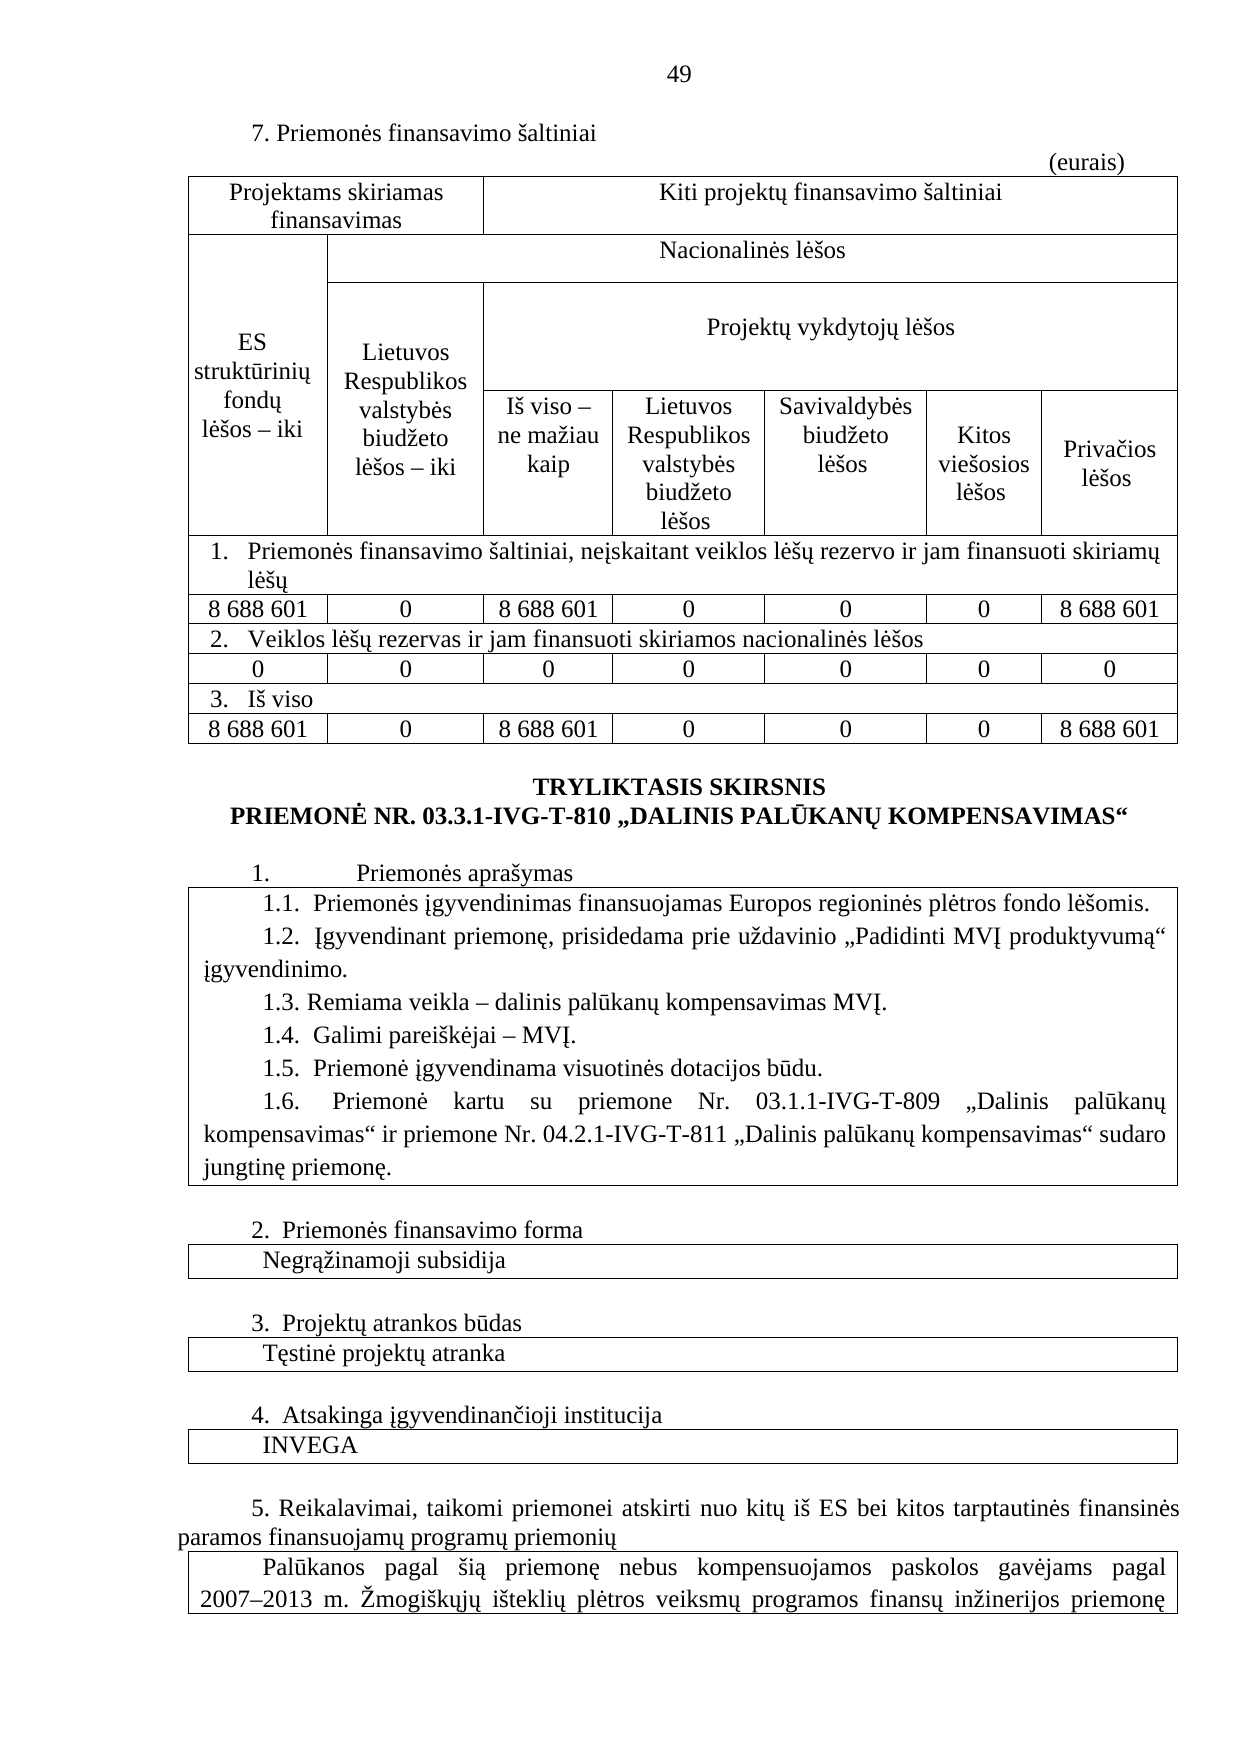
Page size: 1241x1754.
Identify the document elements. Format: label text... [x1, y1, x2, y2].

table_cell Privačios lėšos [1042, 391, 1177, 535]
text TRYLIKTASIS SKIRSNIS [177, 772, 1181, 801]
table_cell 0 [613, 714, 764, 742]
table_cell Lietuvos Respublikos valstybės biudžeto lėšos [613, 391, 764, 535]
table_cell 1.6. Priemonė kartu su priemone Nr. 03.1.1-IVG-T-809 „Dalinis palūkanų kompensavimas“ ir priemone Nr. 04.2.1-IVG-T-811 „Dalinis palūkanų kompensavimas“ sudaro jungtinę priemonę. [189, 1086, 1177, 1185]
table_cell 0 [328, 654, 483, 683]
table_cell Nacionalinės lėšos [328, 235, 1177, 282]
table_cell 2. Veiklos lėšų rezervas ir jam finansuoti skiriamos nacionalinės lėšos [189, 624, 1177, 653]
text 3. Projektų atrankos būdas [251, 1308, 1181, 1337]
table_cell Lietuvos Respublikos valstybės biudžeto lėšos – iki [328, 283, 483, 535]
table_cell ES struktūrinių fondų lėšos – iki [189, 235, 327, 535]
table_header INVEGA [189, 1430, 1177, 1463]
table_cell 0 [765, 654, 926, 683]
table_cell 8 688 601 [484, 595, 612, 623]
table_cell 1.4. Galimi pareiškėjai – MVĮ. 1.5. Priemonė įgyvendinama visuotinės dotacijos būdu. [189, 1020, 1177, 1086]
table_cell Kitos viešosios lėšos [927, 391, 1041, 535]
text 1. Priemonės aprašymas [215, 858, 1181, 887]
text 5. Reikalavimai, taikomi priemonei atskirti nuo kitų iš ES bei kitos tarptautinės finansinės paramos finansuojamų programų priemonių [177, 1493, 1181, 1551]
table_cell 0 [927, 714, 1041, 742]
table_header Palūkanos pagal šią priemonę nebus kompensuojamos paskolos gavėjams pagal 2007–2013 m. Žmogiškųjų išteklių plėtros veiksmų programos finansų inžinerijos priemonę [189, 1552, 1177, 1613]
table_cell Projektų vykdytojų lėšos [484, 283, 1177, 390]
table_cell Savivaldybės biudžeto lėšos [765, 391, 926, 535]
table_cell 8 688 601 [1042, 595, 1177, 623]
table_cell 0 [484, 654, 612, 683]
table_header Projektams skiriamas finansavimas [189, 177, 483, 234]
table_cell 0 [1042, 654, 1177, 683]
table_cell 1. Priemonės finansavimo šaltiniai, neįskaitant veiklos lėšų rezervo ir jam finansuoti skiriamų lėšų [189, 536, 1177, 593]
table_cell 3. Iš viso [189, 684, 1177, 713]
table_cell 0 [613, 595, 764, 623]
table_cell 1.3. Remiama veikla – dalinis palūkanų kompensavimas MVĮ. [189, 987, 1177, 1020]
table_cell 8 688 601 [189, 595, 327, 623]
table_cell 8 688 601 [484, 714, 612, 742]
table_cell 0 [765, 714, 926, 742]
table_cell 0 [613, 654, 764, 683]
table_cell 1.2. Įgyvendinant priemonę, prisidedama prie uždavinio „Padidinti MVĮ produktyvumą“ įgyvendinimo. [189, 921, 1177, 987]
table_cell 8 688 601 [189, 714, 327, 742]
table_cell 0 [927, 595, 1041, 623]
table_cell Iš viso – ne mažiau kaip [484, 391, 612, 535]
table_cell 8 688 601 [1042, 714, 1177, 742]
table_cell 0 [328, 595, 483, 623]
table_header 1.1. Priemonės įgyvendinimas finansuojamas Europos regioninės plėtros fondo lėšomis. [189, 888, 1177, 921]
text 7. Priemonės finansavimo šaltiniai [251, 118, 1181, 147]
text 4. Atsakinga įgyvendinančioji institucija [251, 1400, 1181, 1429]
table_header Negrąžinamoji subsidija [189, 1245, 1177, 1278]
table_cell 0 [328, 714, 483, 742]
table_cell 0 [765, 595, 926, 623]
table_cell 0 [927, 654, 1041, 683]
table_header Tęstinė projektų atranka [189, 1338, 1177, 1371]
table_header Kiti projektų finansavimo šaltiniai [484, 177, 1177, 234]
table_cell 0 [189, 654, 327, 683]
text PRIEMONĖ NR. 03.3.1-IVG-T-810 „DALINIS PALŪKANŲ KOMPENSAVIMAS“ [177, 801, 1181, 830]
text 2. Priemonės finansavimo forma [251, 1215, 1181, 1244]
text (eurais) [177, 147, 1181, 176]
